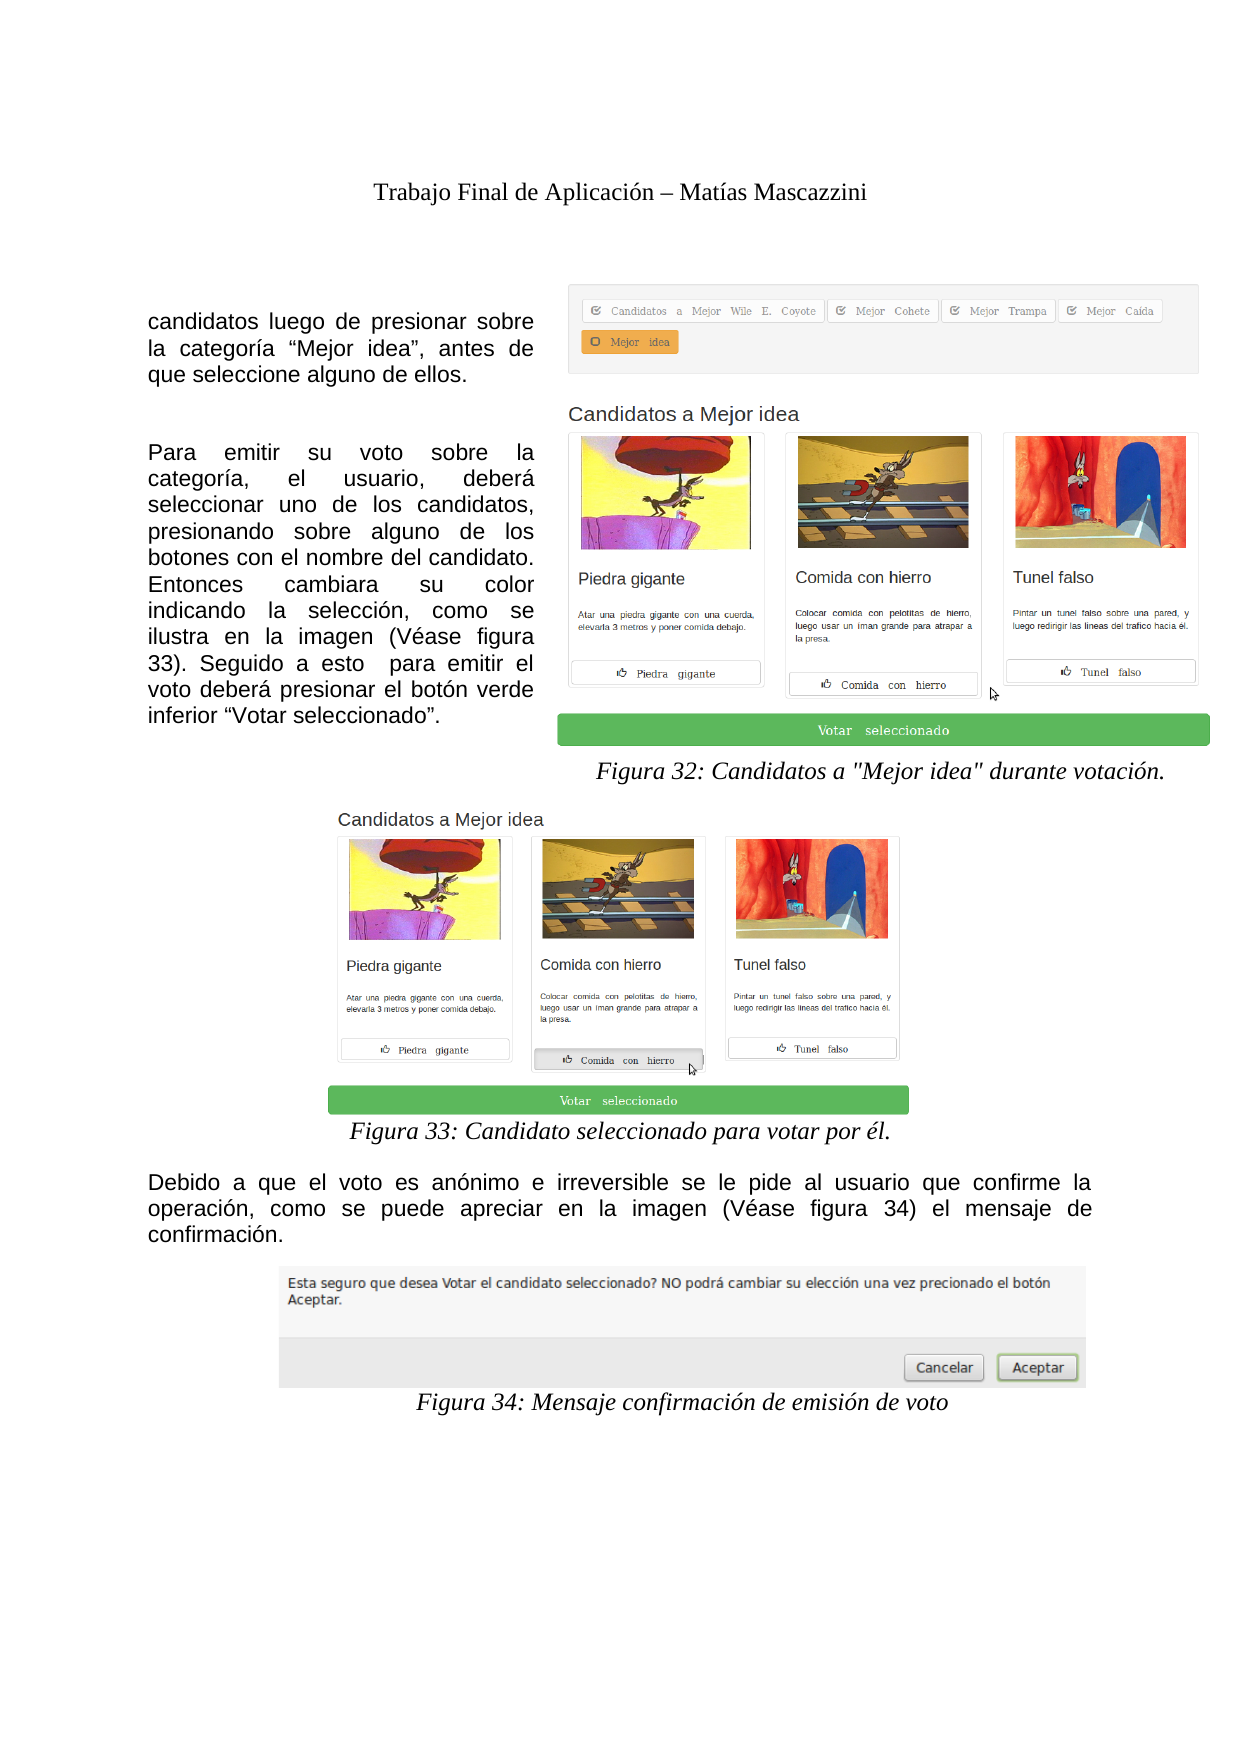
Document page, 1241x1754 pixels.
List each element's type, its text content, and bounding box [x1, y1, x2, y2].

text Para emitir su voto sobre la categoría, el usuario, deberá seleccionar uno de los candidatos, presionando sobre alguno de los botones con el nombre del candidato. Entonces cambiara su color indicando la selección, como se ilustra en la imagen (Véase figura 33). Seguido a esto para emitir el voto deberá presionar el botón verde inferior “Votar seleccionado”. [148, 439, 546, 729]
text Figura 32: Candidatos a "Mejor idea" durante votación. [546, 756, 1215, 784]
picture [326, 806, 914, 1116]
picture [553, 278, 1215, 756]
text candidatos luego de presionar sobre la categoría “Mejor idea”, antes de que seleccione alguno de ellos. [148, 308, 546, 387]
text Figura 34: Mensaje confirmación de emisión de voto [270, 1388, 1094, 1416]
text Figura 33: Candidato seleccionado para votar por él. [327, 1116, 913, 1145]
text Debido a que el voto es anónimo e irreversible se le pide al usuario que confirme la operación, como se puede apreciar en la imagen (Véase figura 34) el mensaje de confirmación. [148, 1168, 1093, 1248]
picture [278, 1266, 1086, 1388]
text [270, 1254, 1094, 1266]
